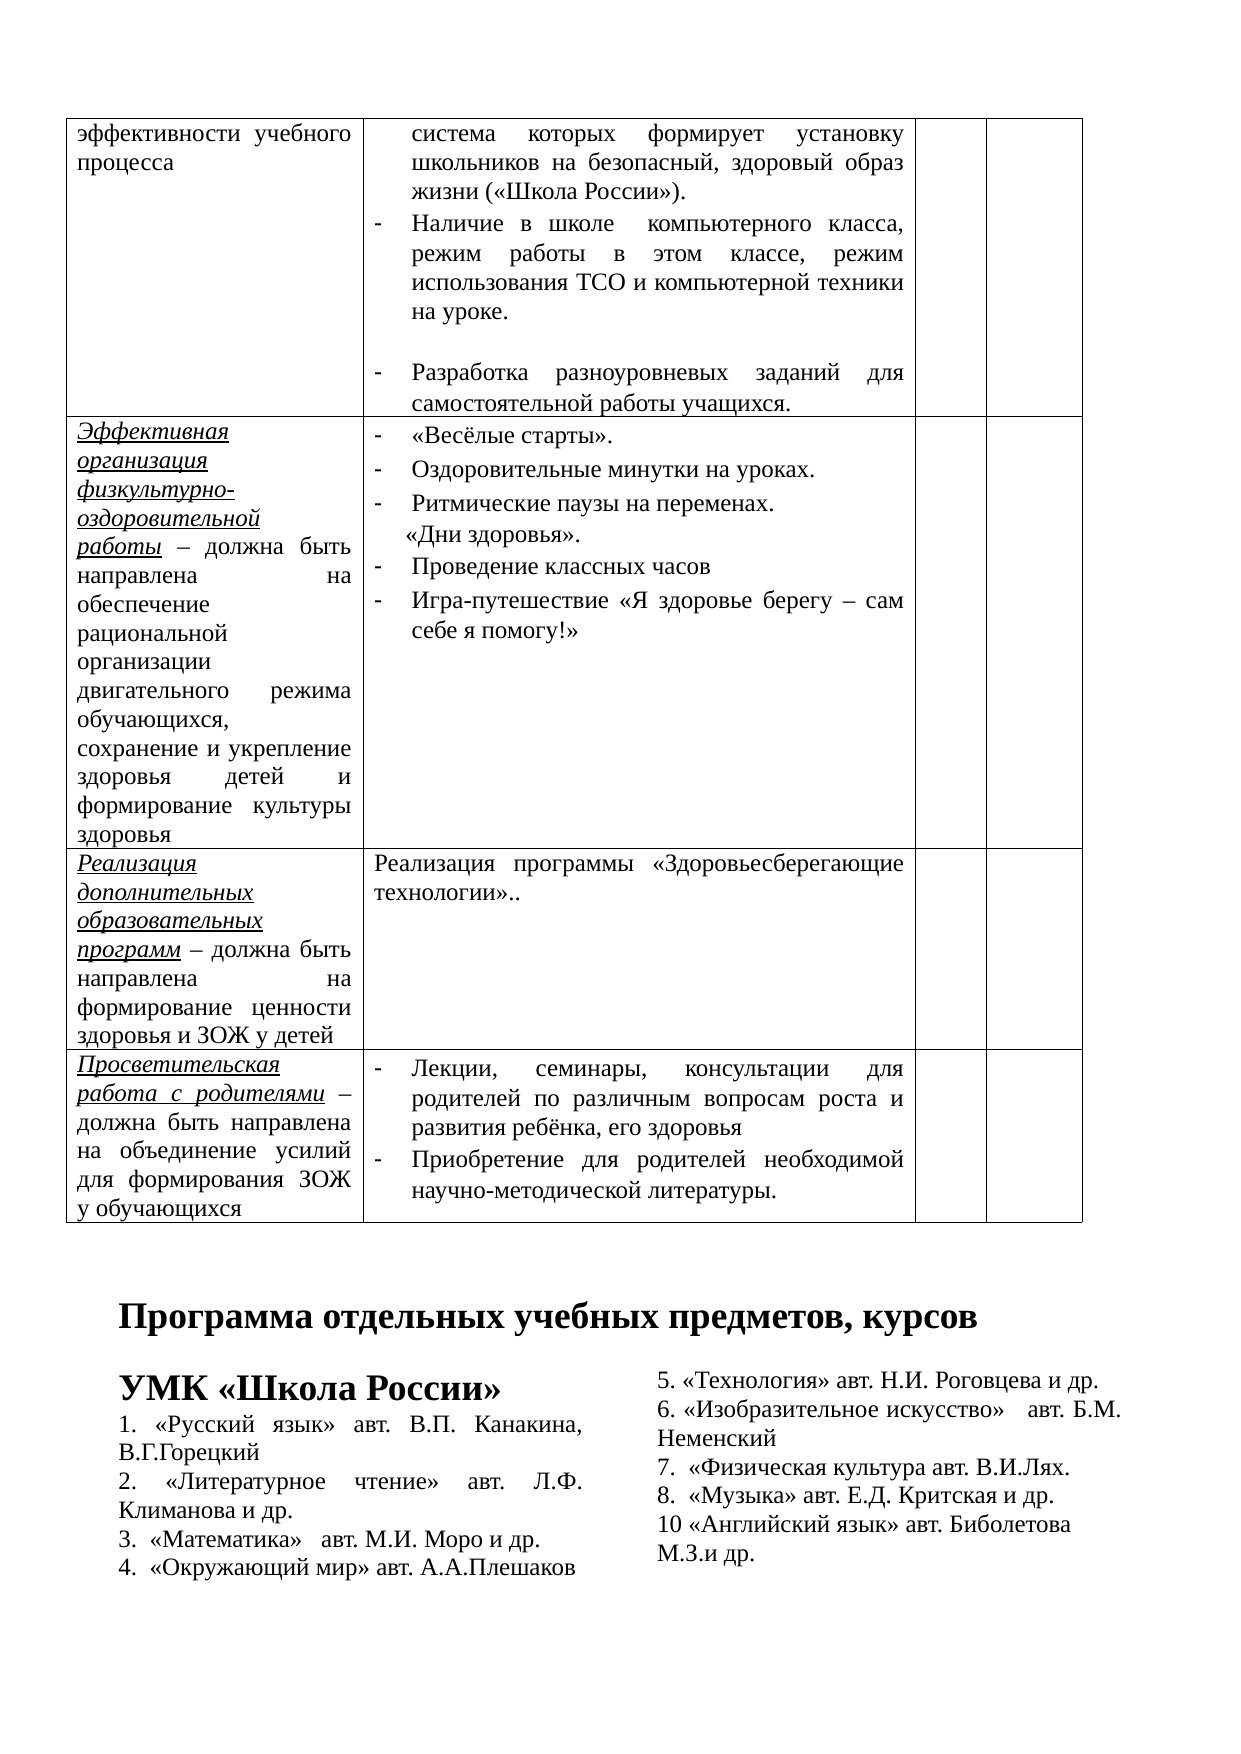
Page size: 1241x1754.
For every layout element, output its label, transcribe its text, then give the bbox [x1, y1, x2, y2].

text 8. «Музыка» авт. Е.Д. Критская и др. [657, 1481, 1122, 1509]
table_cell Реализация программы «Здоровьесберегающие технологии».. [364, 849, 915, 1049]
table_cell эффективности учебного процесса [67, 119, 363, 416]
table_cell [987, 849, 1082, 1049]
text 10 «Английский язык» авт. Биболетова М.З.и др. [657, 1509, 1122, 1567]
table_cell [987, 119, 1082, 416]
table_cell «Весёлые старты». Оздоровительные минутки на уроках. Ритмические паузы на переменах. «Дни здоровья». Проведение классных часов Игра-путешествие «Я здоровье берегу – сам себе я помогу!» [364, 417, 915, 848]
table_cell Реализация дополнительных образовательных программ – должна быть направлена на формирование ценности здоровья и ЗОЖ у детей [67, 849, 363, 1049]
table_cell [916, 119, 986, 416]
table_cell система которых формирует установку школьников на безопасный, здоровый образ жизни («Школа России»). Наличие в школе компьютерного класса, режим работы в этом классе, режим использования ТСО и компьютерной техники на уроке. Разработка разноуровневых заданий для самостоятельной работы учащихся. [364, 119, 915, 416]
text УМК «Школа России» [118, 1366, 583, 1409]
table_cell [987, 1050, 1082, 1222]
table_cell Эффективная организация физкультурно-оздоровительной работы – должна быть направлена на обеспечение рациональной организации двигательного режима обучающихся, сохранение и укрепление здоровья детей и формирование культуры здоровья [67, 417, 363, 848]
table_cell Лекции, семинары, консультации для родителей по различным вопросам роста и развития ребёнка, его здоровья Приобретение для родителей необходимой научно-методической литературы. [364, 1050, 915, 1222]
text Программа отдельных учебных предметов, курсов [118, 1294, 1122, 1337]
table_cell [916, 1050, 986, 1222]
text 2. «Литературное чтение» авт. Л.Ф. Климанова и др. [118, 1466, 583, 1524]
table_cell Просветительская работа с родителями – должна быть направлена на объединение усилий для формирования ЗОЖ у обучающихся [67, 1050, 363, 1222]
text 1. «Русский язык» авт. В.П. Канакина, В.Г.Горецкий [118, 1409, 583, 1466]
text 7. «Физическая культура авт. В.И.Лях. [657, 1452, 1122, 1481]
table_cell [987, 417, 1082, 848]
text 3. «Математика» авт. М.И. Моро и др. [118, 1524, 583, 1552]
text 4. «Окружающий мир» авт. А.А.Плешаков [118, 1552, 583, 1581]
text 6. «Изобразительное искусство» авт. Б.М. Неменский [657, 1394, 1122, 1452]
table_cell [916, 849, 986, 1049]
table_cell [916, 417, 986, 848]
text 5. «Технология» авт. Н.И. Роговцева и др. [657, 1366, 1122, 1394]
